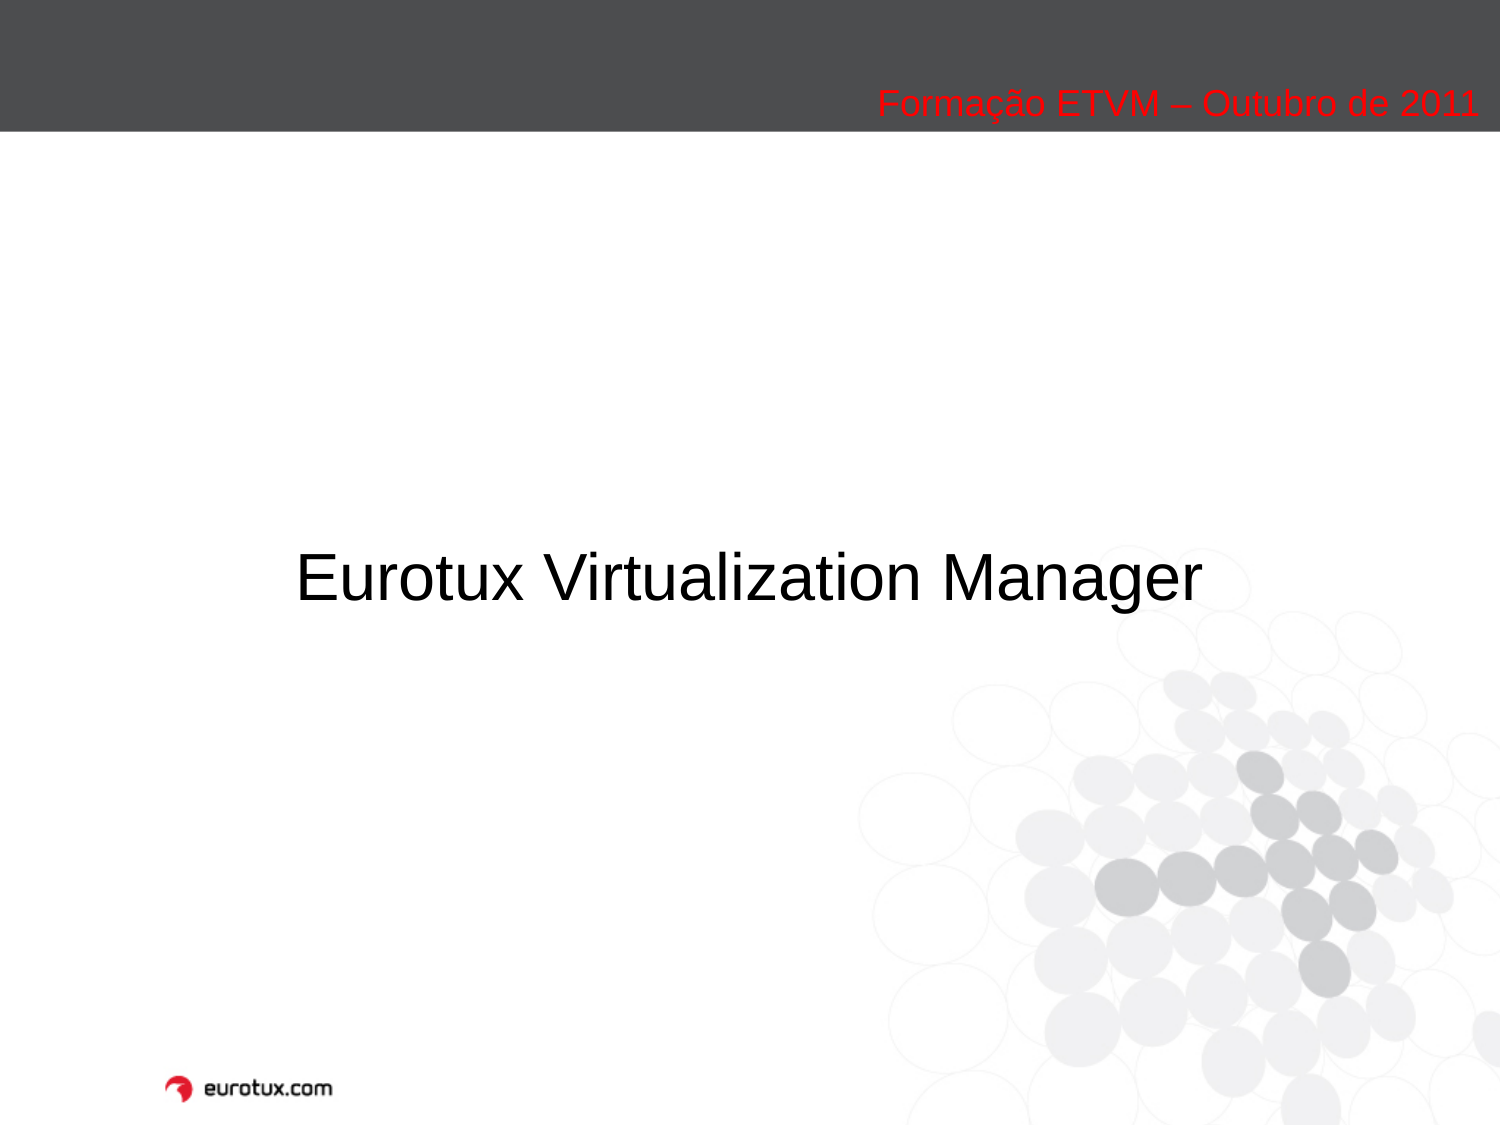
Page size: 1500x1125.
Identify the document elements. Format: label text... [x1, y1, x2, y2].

picture [0, 0, 1500, 1125]
subtitle Eurotux Virtualization Manager [75, 112, 1425, 1043]
